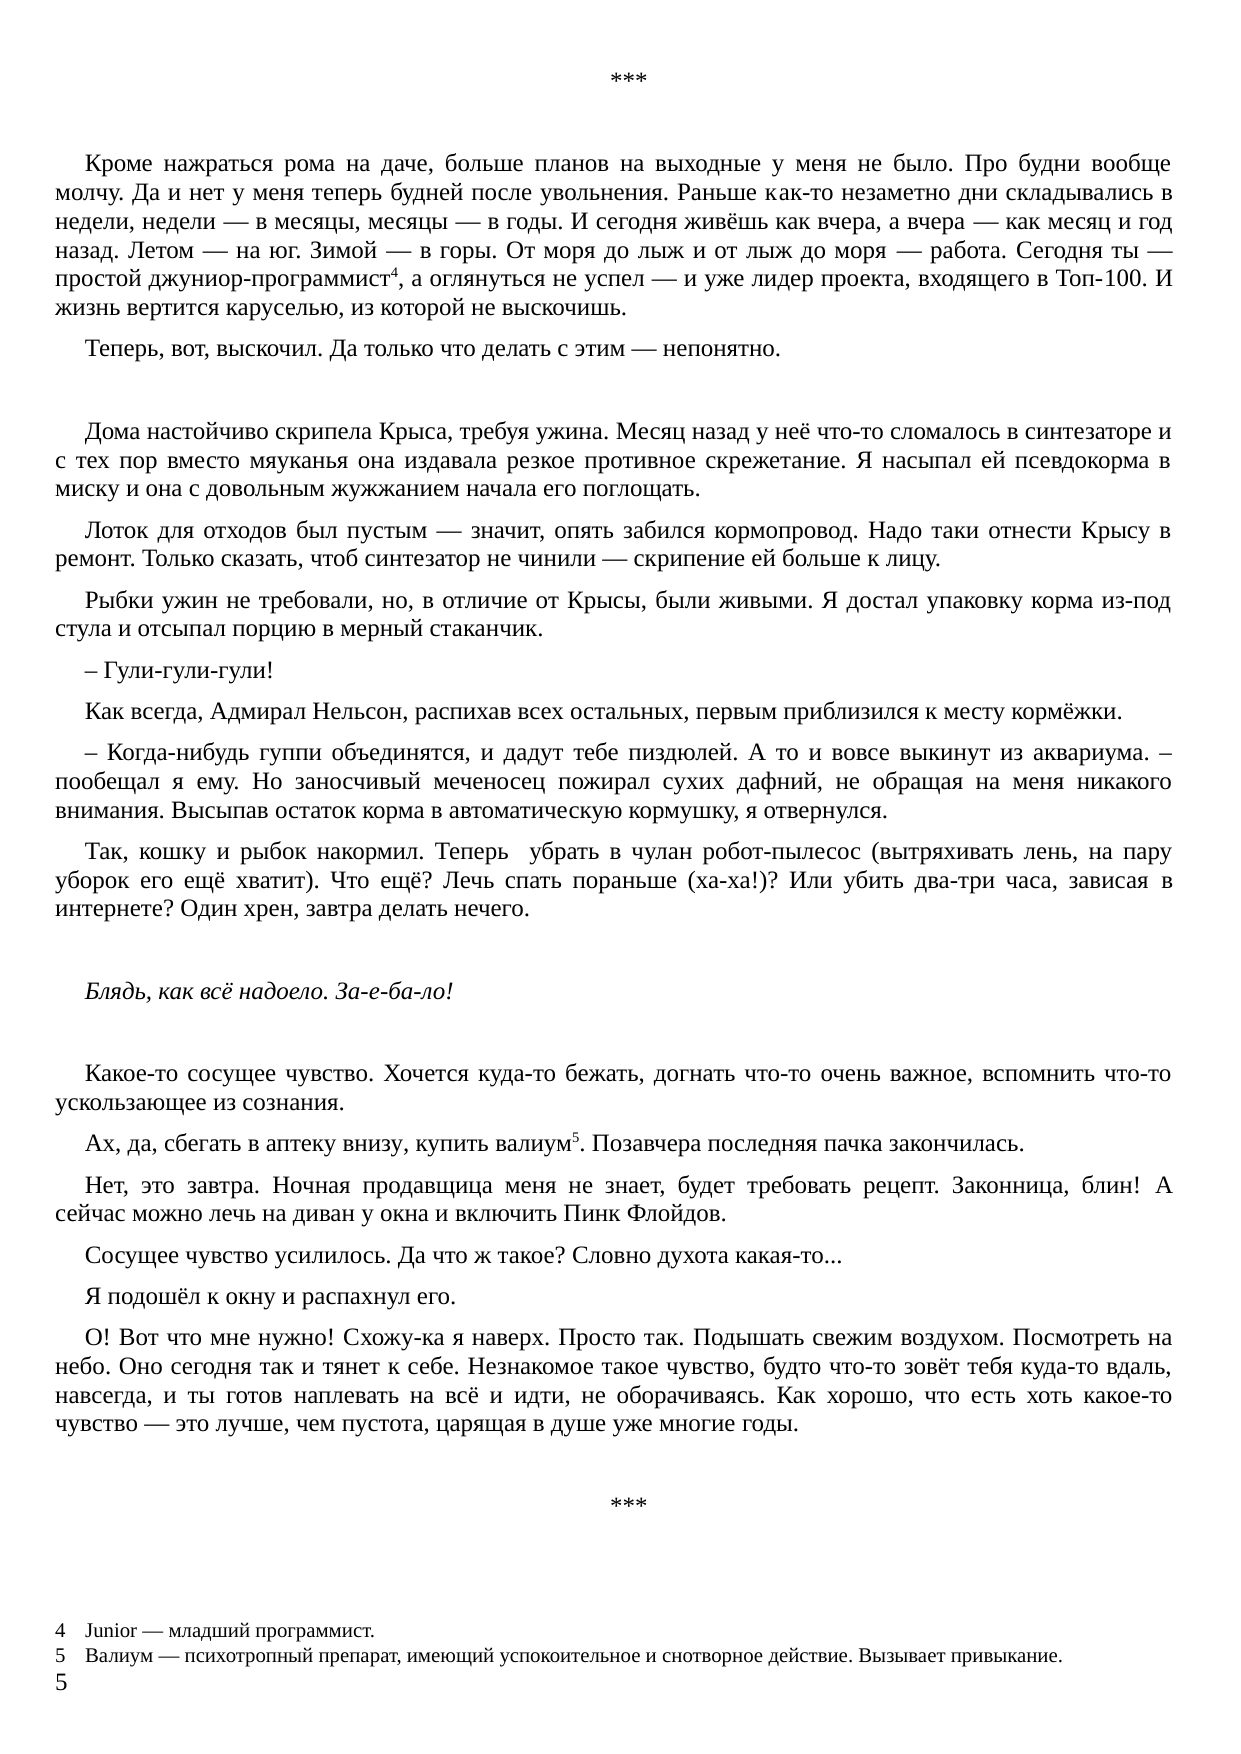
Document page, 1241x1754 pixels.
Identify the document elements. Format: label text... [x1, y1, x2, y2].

text Кроме нажраться рома на даче, больше планов на выходные у меня не было. Про будни вообще молчу. Да и нет у меня теперь будней после увольнения. Раньше как-то незаметно дни складывались в недели, недели — в месяцы, месяцы — в годы. И сегодня живёшь как вчера, а вчера — как месяц и год назад. Летом — на юг. Зимой — в горы. От моря до лыж и от лыж до моря — работа. Сегодня ты — простой джуниор-программист, а оглянуться не успел — и уже лидер проекта, входящего в Топ-100. И жизнь вертится каруселью, из которой не выскочишь. [55, 148, 1173, 321]
text *** [55, 1491, 1173, 1520]
text Теперь, вот, выскочил. Да только что делать с этим — непонятно. [55, 333, 1173, 362]
text Лоток для отходов был пустым — значит, опять забился кормопровод. Надо таки отнести Крысу в ремонт. Только сказать, чтоб синтезатор не чинили — скрипение ей больше к лицу. [55, 515, 1173, 572]
text Как всегда, Адмирал Нельсон, распихав всех остальных, первым приблизился к месту кормёжки. [55, 696, 1173, 725]
text *** [55, 66, 1173, 95]
text – Гули-гули-гули! [55, 655, 1173, 683]
text Валиум — психотропный препарат, имеющий успокоительное и снотворное действие. Вызывает привыкание. [55, 1642, 1173, 1667]
text О! Вот что мне нужно! Схожу-ка я наверх. Просто так. Подышать свежим воздухом. Посмотреть на небо. Оно сегодня так и тянет к себе. Незнакомое такое чувство, будто что-то зовёт тебя куда-то вдаль, навсегда, и ты готов наплевать на всё и идти, не оборачиваясь. Как хорошо, что есть хоть какое-то чувство — это лучше, чем пустота, царящая в душе уже многие годы. [55, 1322, 1173, 1437]
text Какое-то сосущее чувство. Хочется куда-то бежать, догнать что-то очень важное, вспомнить что-то ускользающее из сознания. [55, 1058, 1173, 1116]
text Я подошёл к окну и распахнул его. [55, 1281, 1173, 1310]
text Сосущее чувство усилилось. Да что ж такое? Словно духота какая-то... [55, 1240, 1173, 1268]
text Ах, да, сбегать в аптеку внизу, купить валиум. Позавчера последняя пачка закончилась. [55, 1128, 1173, 1157]
text Дома настойчиво скрипела Крыса, требуя ужина. Месяц назад у неё что-то сломалось в синтезаторе и с тех пор вместо мяуканья она издавала резкое противное скрежетание. Я насыпал ей псевдокорма в миску и она с довольным жужжанием начала его поглощать. [55, 416, 1173, 502]
text Junior — младший программист. [55, 1618, 1173, 1642]
text Блядь, как всё надоело. За-е-ба-ло! [55, 976, 1173, 1005]
text Так, кошку и рыбок накормил. Теперь убрать в чулан робот-пылесос (вытряхивать лень, на пару уборок его ещё хватит). Что ещё? Лечь спать пораньше (ха-ха!)? Или убить два-три часа, зависая в интернете? Один хрен, завтра делать нечего. [55, 836, 1173, 922]
text Нет, это завтра. Ночная продавщица меня не знает, будет требовать рецепт. Законница, блин! А сейчас можно лечь на диван у окна и включить Пинк Флойдов. [55, 1170, 1173, 1227]
text – Когда-нибудь гуппи объединятся, и дадут тебе пиздюлей. А то и вовсе выкинут из аквариума. – пообещал я ему. Но заносчивый меченосец пожирал сухих дафний, не обращая на меня никакого внимания. Высыпав остаток корма в автоматическую кормушку, я отвернулся. [55, 737, 1173, 823]
text Рыбки ужин не требовали, но, в отличие от Крысы, были живыми. Я достал упаковку корма из-под стула и отсыпал порцию в мерный стаканчик. [55, 585, 1173, 642]
